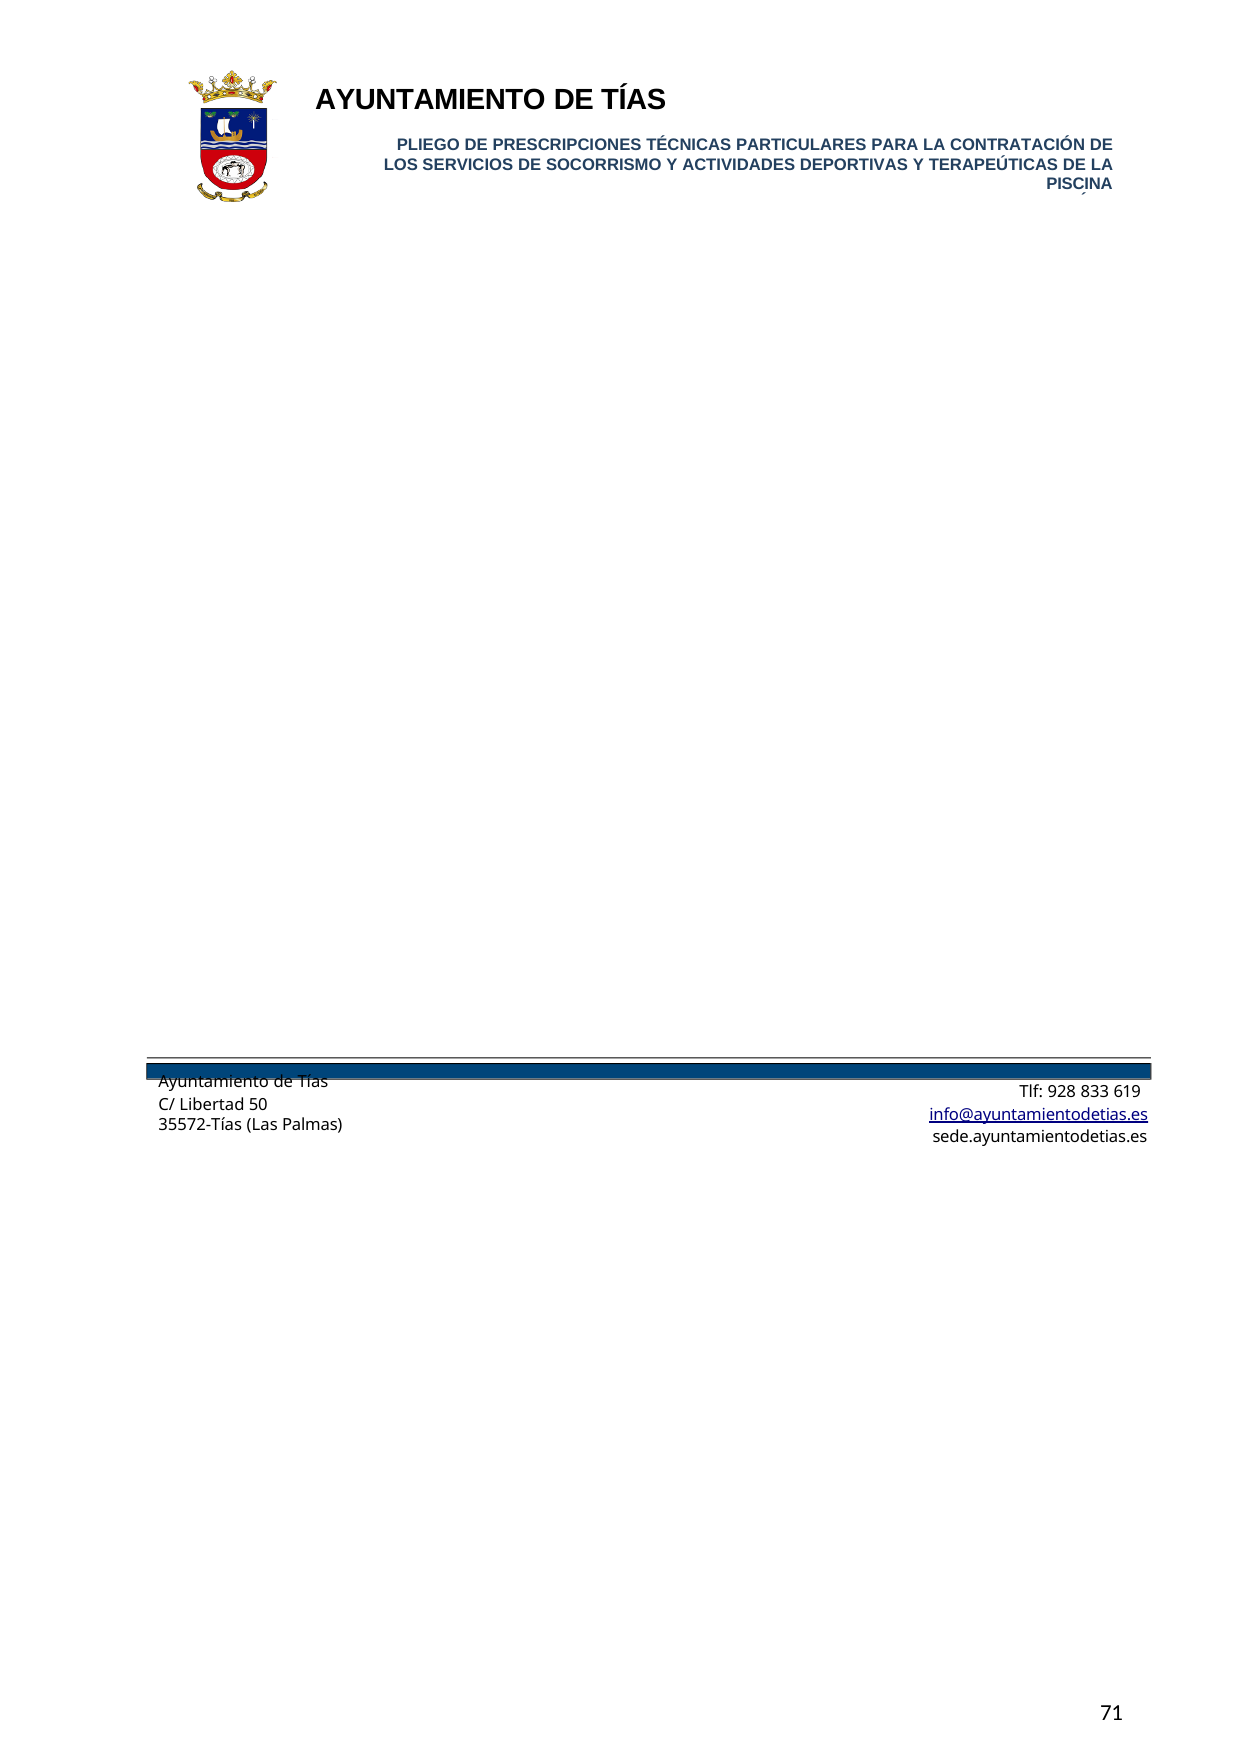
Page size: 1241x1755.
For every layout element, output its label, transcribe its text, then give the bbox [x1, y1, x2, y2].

text Ayuntamiento de Tías C/ Libertad 50 [158, 1080, 332, 1115]
text info@ayuntamientodetias.es sede.ayuntamientodetias.es [929, 1102, 1152, 1148]
text Tlf: 928 833 619 [1019, 1080, 1152, 1102]
text 35572-Tías (Las Palmas) [158, 1115, 349, 1134]
